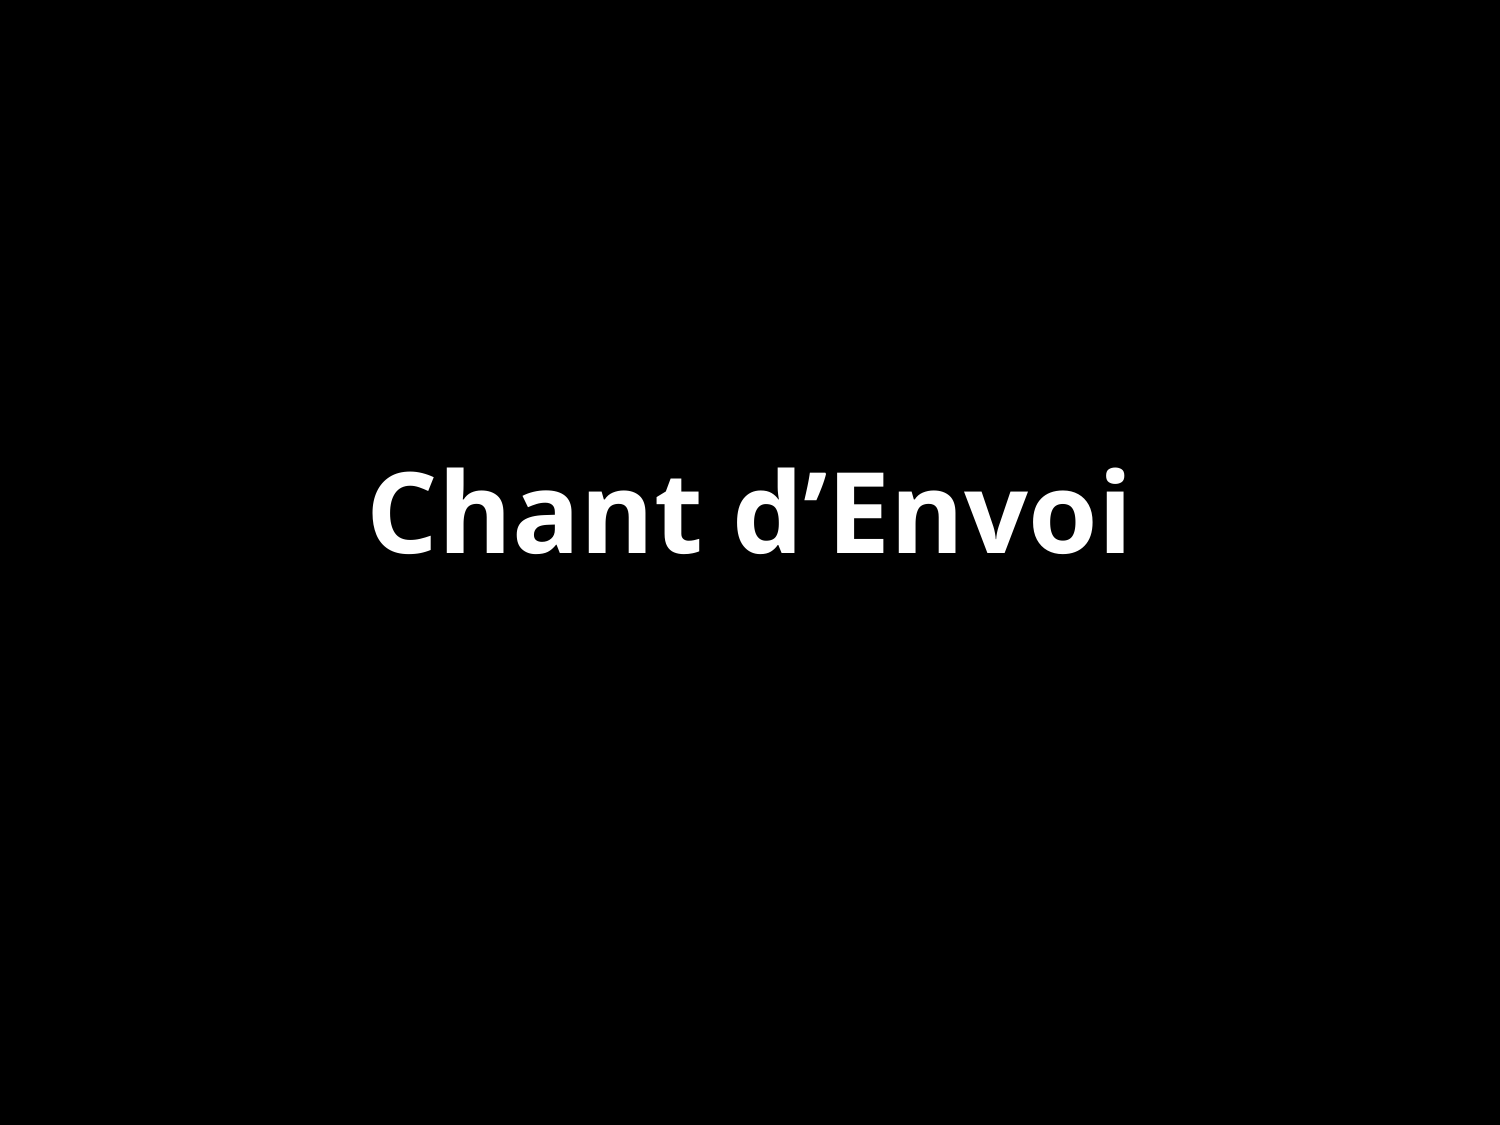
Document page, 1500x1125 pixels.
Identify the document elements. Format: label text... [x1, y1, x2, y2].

text_box Chant d’Envoi [0, 66, 1500, 591]
